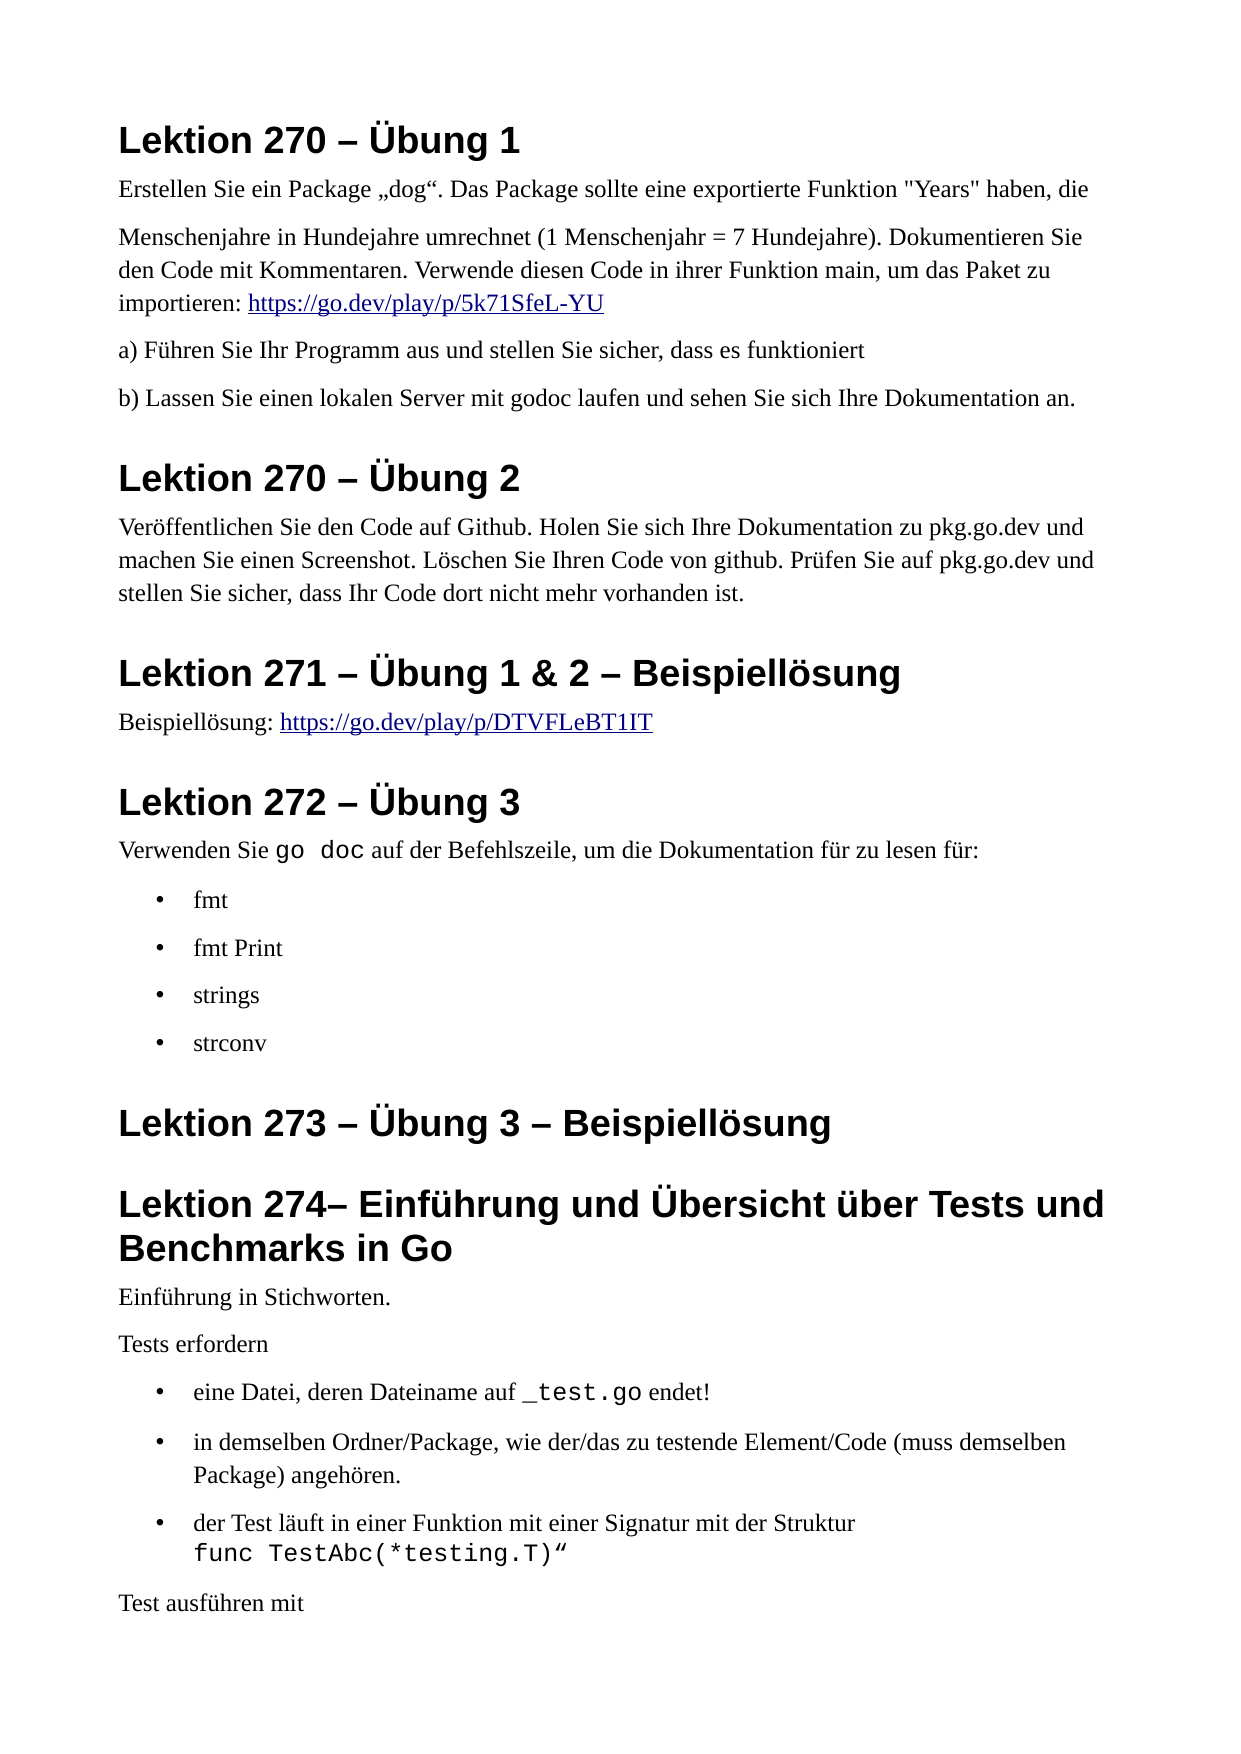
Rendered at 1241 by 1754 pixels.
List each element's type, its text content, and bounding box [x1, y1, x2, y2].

list strings [156, 981, 1122, 1009]
subtitle Lektion 274– Einführung und Übersicht über Tests und Benchmarks in Go [118, 1182, 1122, 1269]
list strconv [156, 1028, 1122, 1057]
text Verwenden Sie go doc auf der Befehlszeile, um die Dokumentation für zu lesen für: [118, 835, 1122, 866]
text Einführung in Stichworten. [118, 1282, 1122, 1311]
text Tests erfordern [118, 1329, 1122, 1358]
list eine Datei, deren Dateiname auf _test.go endet! [156, 1377, 1122, 1408]
text b) Lassen Sie einen lokalen Server mit godoc laufen und sehen Sie sich Ihre Dokumentation an. [118, 383, 1122, 412]
list der Test läuft in einer Funktion mit einer Signatur mit der Struktur func TestAbc(*testing.T)“ [156, 1508, 1122, 1569]
subtitle Lektion 270 – Übung 1 [118, 118, 1122, 162]
text Veröffentlichen Sie den Code auf Github. Holen Sie sich Ihre Dokumentation zu pkg.go.dev und machen Sie einen Screenshot. Löschen Sie Ihren Code von github. Prüfen Sie auf pkg.go.dev und stellen Sie sicher, dass Ihr Code dort nicht mehr vorhanden ist. [118, 512, 1122, 607]
text Test ausführen mit [118, 1588, 1122, 1616]
list in demselben Ordner/Package, wie der/das zu testende Element/Code (muss demselben Package) angehören. [156, 1427, 1122, 1489]
text Menschenjahre in Hundejahre umrechnet (1 Menschenjahr = 7 Hundejahre). Dokumentieren Sie den Code mit Kommentaren. Verwende diesen Code in ihrer Funktion main, um das Paket zu importieren: https://go.dev/play/p/5k71SfeL-YU [118, 222, 1122, 317]
text Erstellen Sie ein Package „dog“. Das Package sollte eine exportierte Funktion "Years" haben, die [118, 174, 1122, 203]
text a) Führen Sie Ihr Programm aus und stellen Sie sicher, dass es funktioniert [118, 336, 1122, 364]
subtitle Lektion 271 – Übung 1 & 2 – Beispiellösung [118, 651, 1122, 694]
subtitle Lektion 272 – Übung 3 [118, 779, 1122, 823]
list fmt Print [156, 933, 1122, 962]
list fmt [156, 885, 1122, 914]
subtitle Lektion 273 – Übung 3 – Beispiellösung [118, 1101, 1122, 1144]
subtitle Lektion 270 – Übung 2 [118, 456, 1122, 499]
text Beispiellösung: https://go.dev/play/p/DTVFLeBT1IT [118, 707, 1122, 735]
